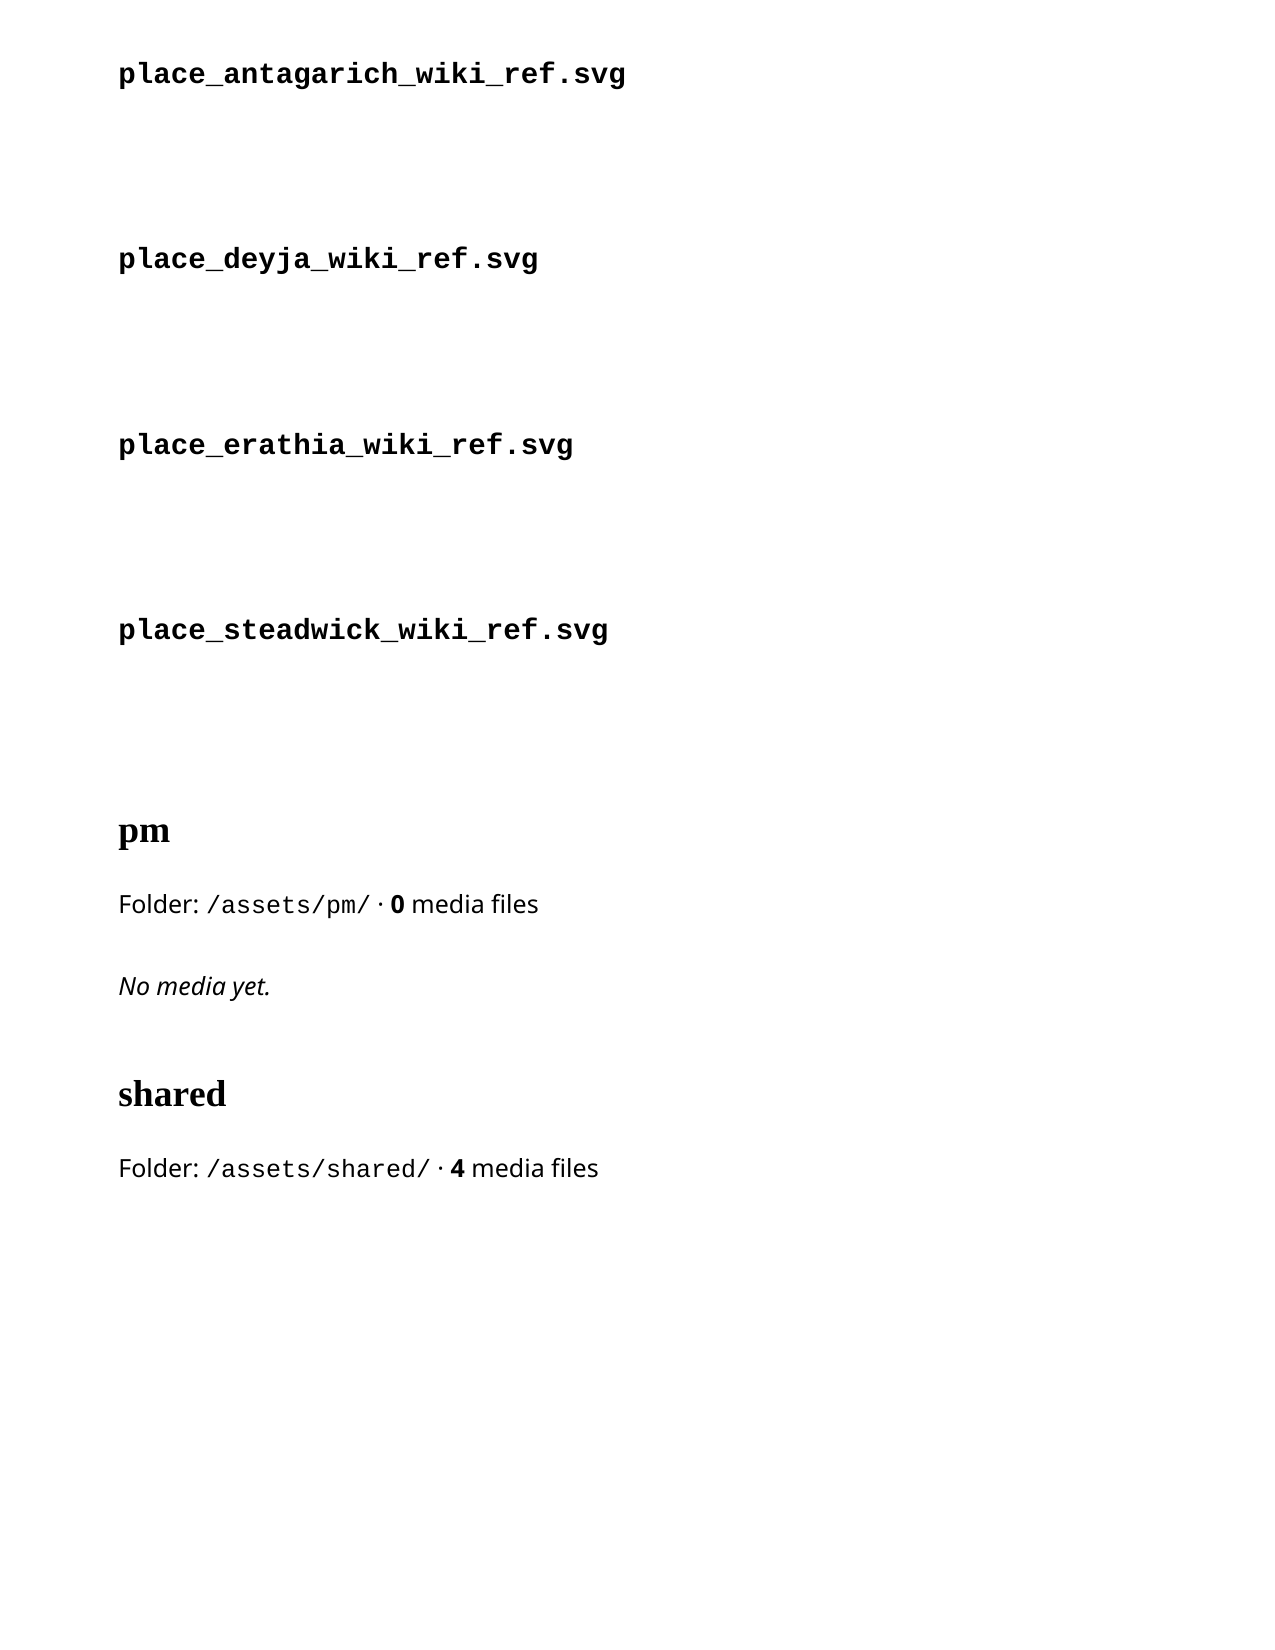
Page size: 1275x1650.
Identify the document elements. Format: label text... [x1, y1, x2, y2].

subtitle place_antagarich_wiki_ref.svg [118, 59, 1216, 92]
subtitle shared [118, 1072, 1216, 1115]
subtitle place_erathia_wiki_ref.svg [118, 430, 1216, 463]
text Folder: /assets/shared/ · 4 media files [118, 1151, 1216, 1185]
subtitle place_steadwick_wiki_ref.svg [118, 615, 1216, 648]
text No media yet. [118, 969, 1216, 1003]
subtitle pm [118, 807, 1216, 850]
subtitle place_deyja_wiki_ref.svg [118, 244, 1216, 277]
text Folder: /assets/pm/ · 0 media files [118, 886, 1216, 921]
